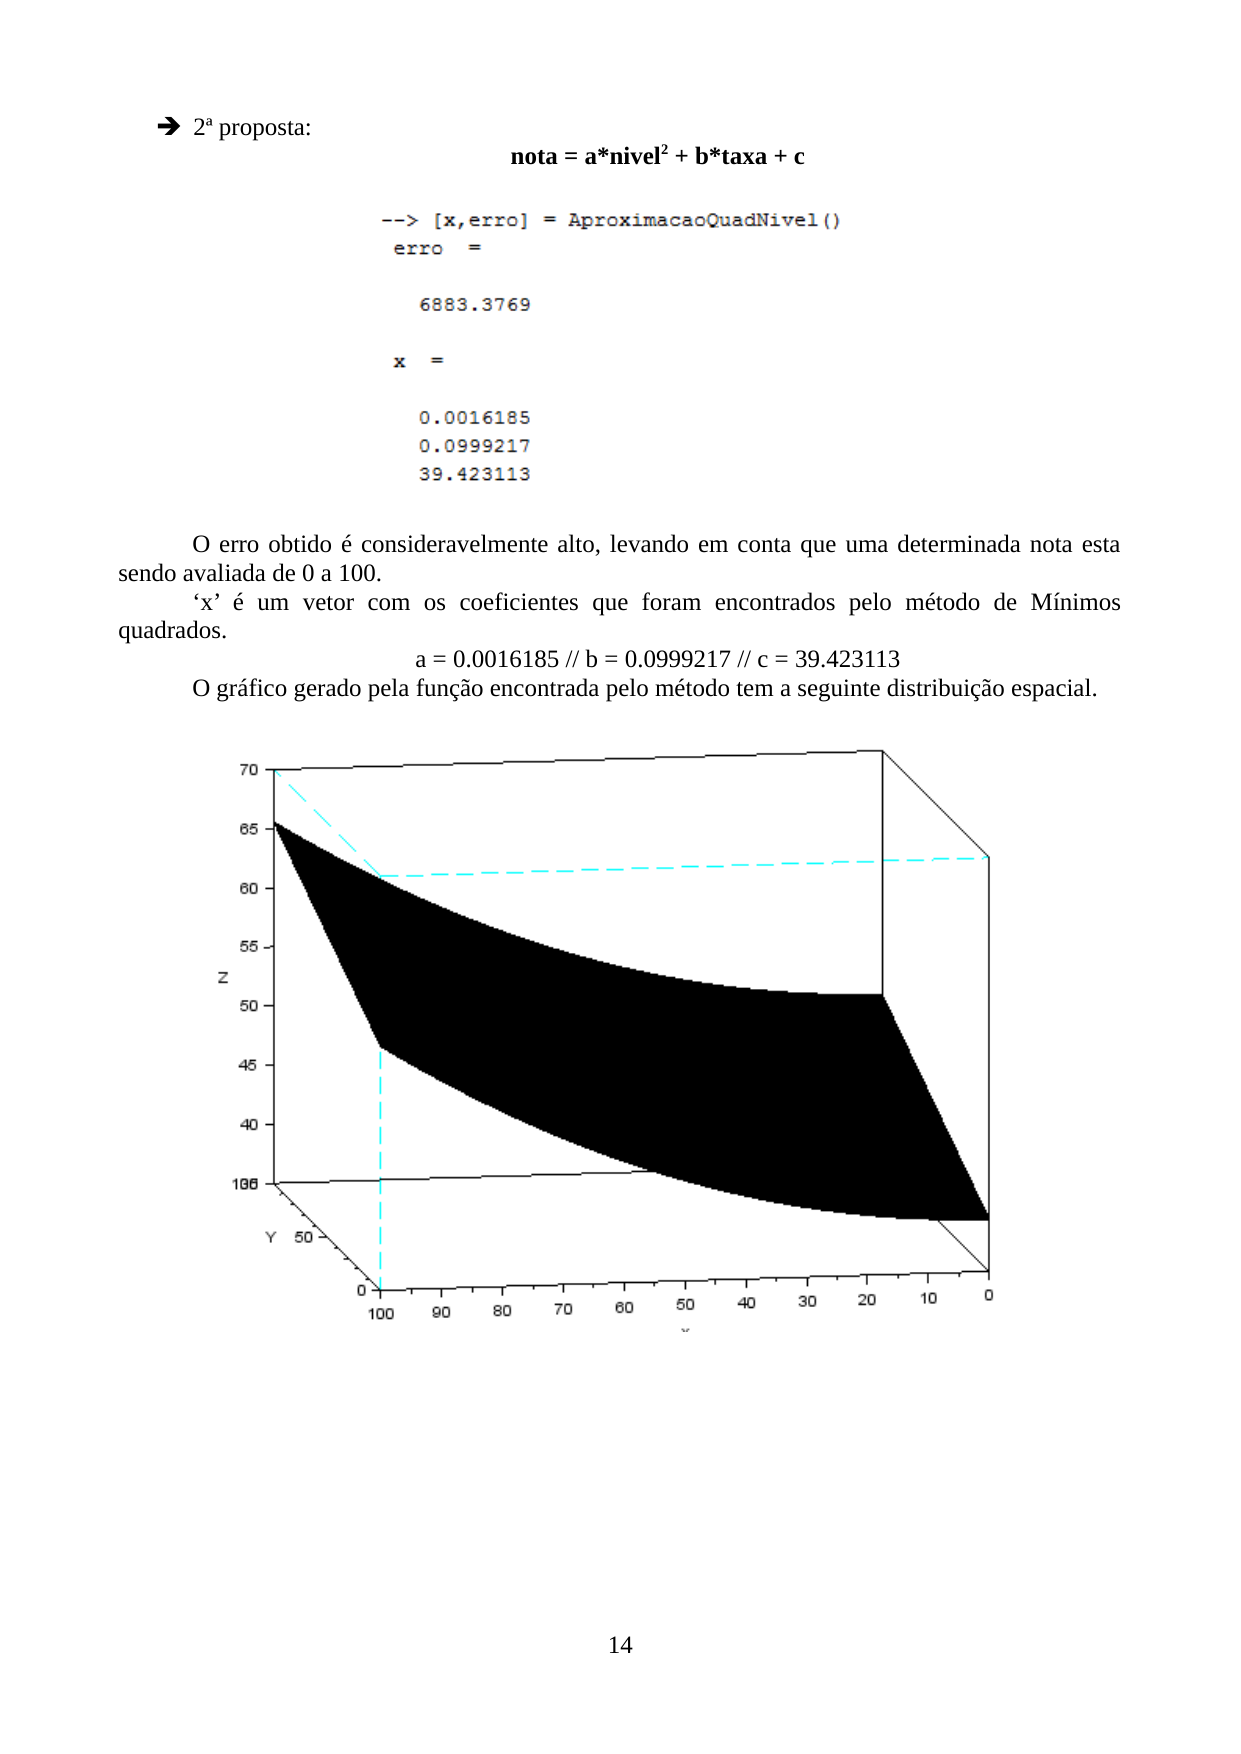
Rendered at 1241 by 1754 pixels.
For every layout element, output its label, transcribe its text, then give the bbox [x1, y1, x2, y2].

text ‘x’ é um vetor com os coeficientes que foram encontrados pelo método de Mínimos quadrados. [118, 587, 1122, 644]
list nota = a*nivel2 + b*taxa + c [156, 141, 1122, 170]
picture [214, 730, 1026, 1332]
picture [381, 198, 860, 501]
list a = 0.0016185 // b = 0.0999217 // c = 39.423113 [156, 644, 1122, 673]
text O gráfico gerado pela função encontrada pelo método tem a seguinte distribuição espacial. [118, 673, 1122, 702]
list 2ª proposta: [156, 112, 1122, 141]
text O erro obtido é consideravelmente alto, levando em conta que uma determinada nota esta sendo avaliada de 0 a 100. [118, 529, 1122, 587]
